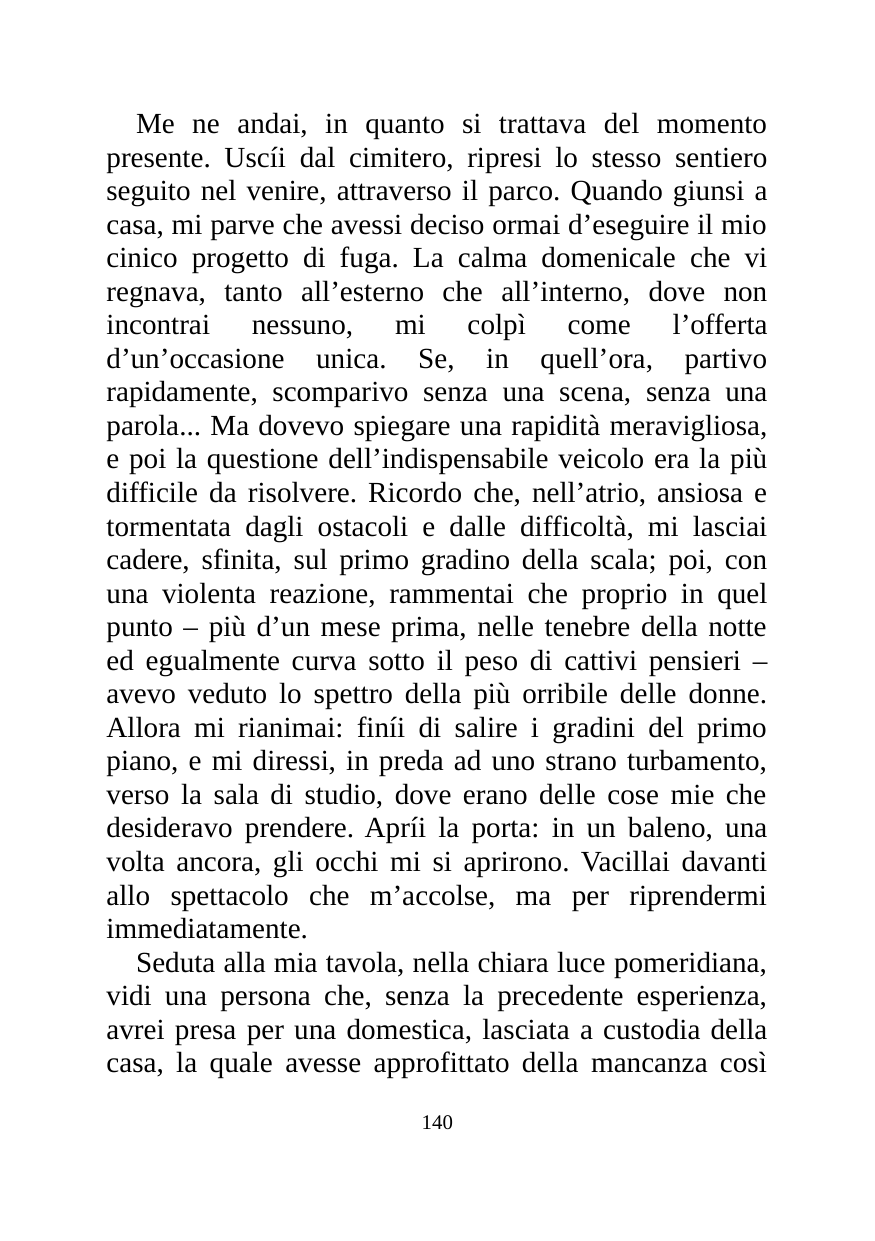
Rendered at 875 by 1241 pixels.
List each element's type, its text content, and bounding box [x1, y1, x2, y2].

text Me ne andai, in quanto si trattava del momento presente. Uscíi dal cimitero, ripresi lo stesso sentiero seguito nel venire, attraverso il parco. Quando giunsi a casa, mi parve che avessi deciso ormai d’eseguire il mio cinico progetto di fuga. La calma domenicale che vi regnava, tanto all’esterno che all’interno, dove non incontrai nessuno, mi colpì come l’offerta d’un’occasione unica. Se, in quell’ora, partivo rapidamente, scomparivo senza una scena, senza una parola... Ma dovevo spiegare una rapidità meravigliosa, e poi la questione dell’indispensabile veicolo era la più difficile da risolvere. Ricordo che, nell’atrio, ansiosa e tormentata dagli ostacoli e dalle difficoltà, mi lasciai cadere, sfinita, sul primo gradino della scala; poi, con una violenta reazione, rammentai che proprio in quel punto – più d’un mese prima, nelle tenebre della notte ed egualmente curva sotto il peso di cattivi pensieri – avevo veduto lo spettro della più orribile delle donne. Allora mi rianimai: finíi di salire i gradini del primo piano, e mi diressi, in preda ad uno strano turbamento, verso la sala di studio, dove erano delle cose mie che desideravo prendere. Apríi la porta: in un baleno, una volta ancora, gli occhi mi si aprirono. Vacillai davanti allo spettacolo che m’accolse, ma per riprendermi immediatamente. [106, 106, 768, 945]
text Seduta alla mia tavola, nella chiara luce pomeridiana, vidi una persona che, senza la precedente esperienza, avrei presa per una domestica, lasciata a custodia della casa, la quale avesse approfittato della mancanza così [106, 945, 768, 1079]
